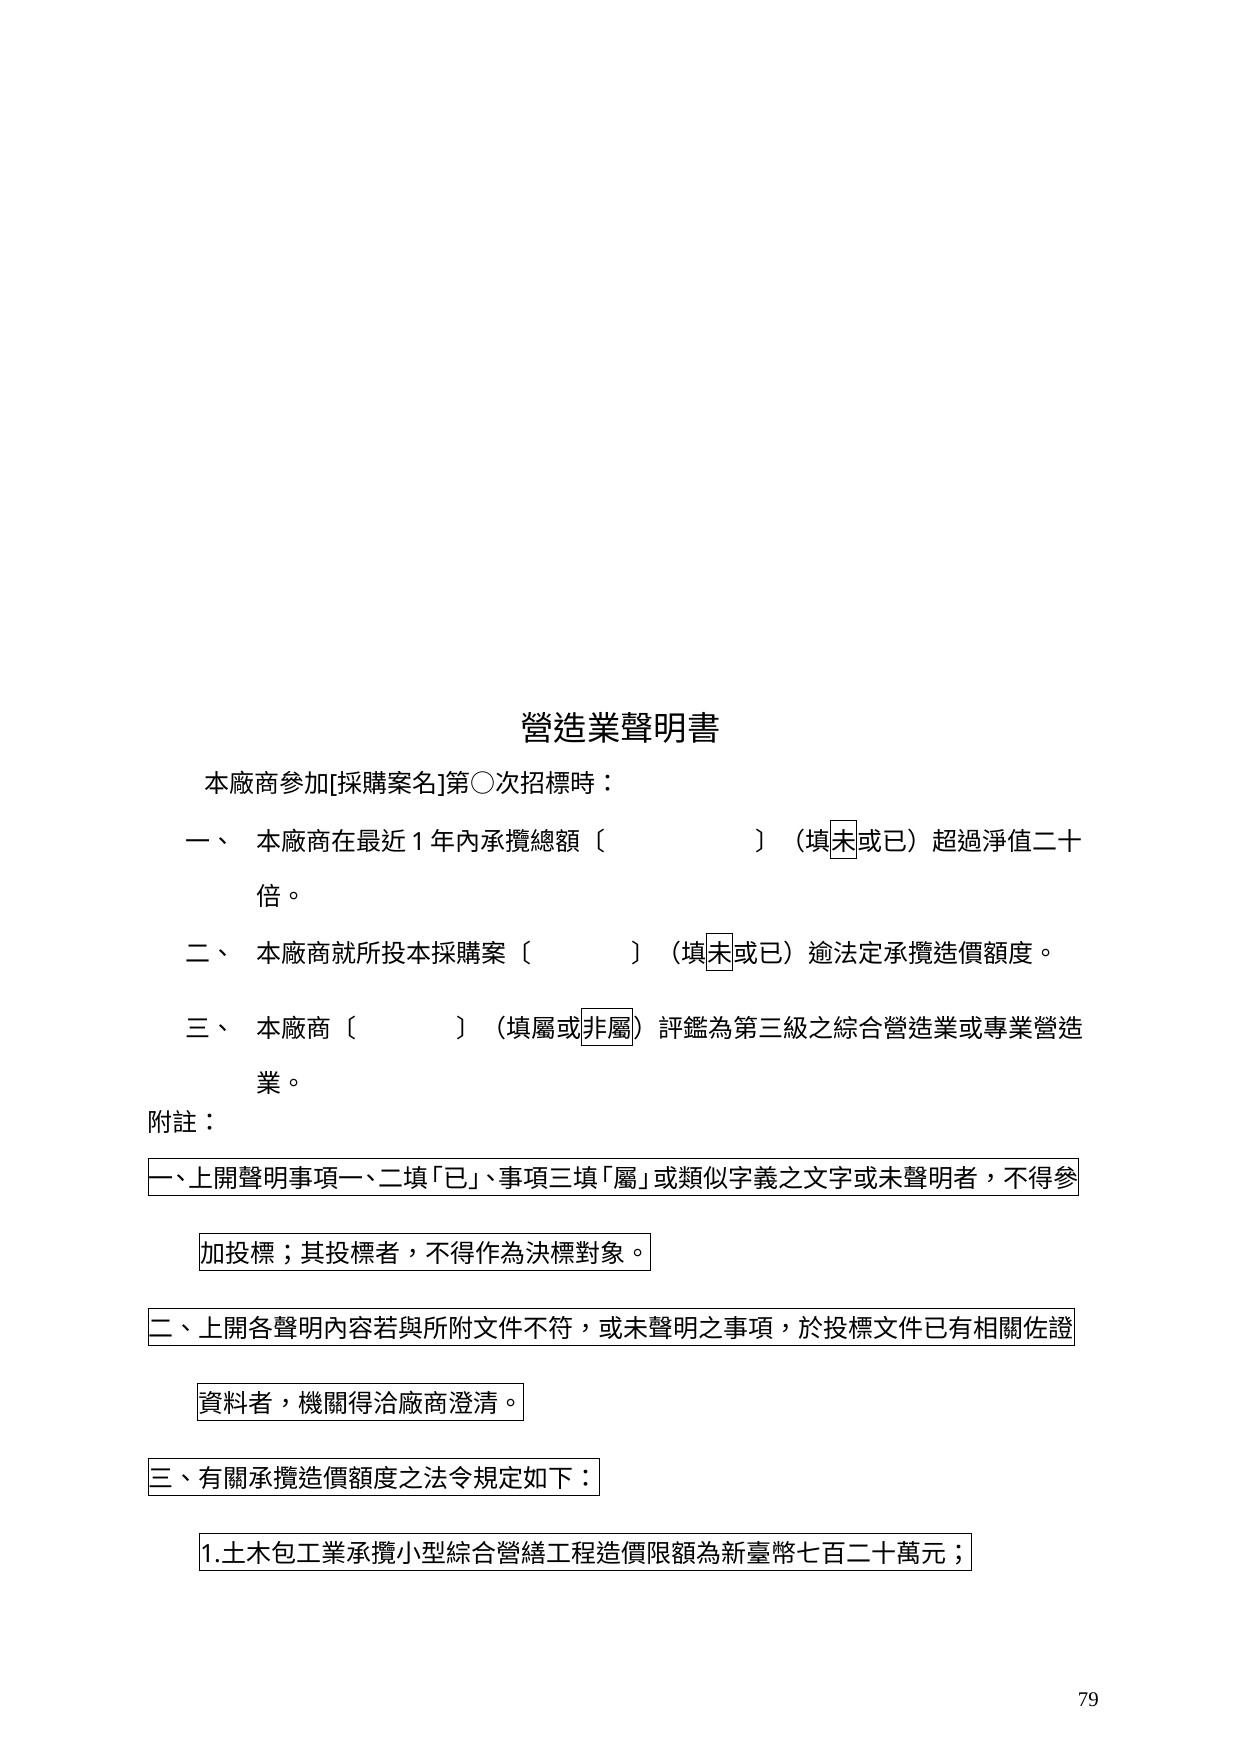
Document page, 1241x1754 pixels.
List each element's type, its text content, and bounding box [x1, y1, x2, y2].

subtitle 三、有關承攬造價額度之法令規定如下： [148, 1439, 1079, 1514]
subtitle 本廠商就所投本採購案〔 〕（填未或已）逾法定承攬造價額度。 [185, 914, 1092, 989]
subtitle 本廠商在最近1年內承攬總額〔 〕（填未或已）超過淨值二十倍。 [185, 802, 1092, 914]
subtitle 本廠商參加[採購案名]第○次招標時： [204, 764, 1079, 802]
text 營造業聲明書 [148, 689, 1092, 764]
text 附註： [148, 1102, 1092, 1139]
subtitle 二、上開各聲明內容若與所附文件不符，或未聲明之事項，於投標文件已有相關佐證資料者，機關得洽廠商澄清。 [148, 1289, 1079, 1439]
subtitle 加投標；其投標者，不得作為決標對象。 [148, 1196, 1079, 1289]
subtitle [148, 1139, 1079, 1158]
subtitle 一、上開聲明事項一、二填「已」、事項三填「屬」或類似字義之文字或未聲明者，不得參 [149, 1159, 1078, 1195]
subtitle 本廠商〔 〕（填屬或非屬）評鑑為第三級之綜合營造業或專業營造業。 [185, 989, 1092, 1102]
text 1.土木包工業承攬小型綜合營繕工程造價限額為新臺幣七百二十萬元； [148, 1514, 1092, 1589]
